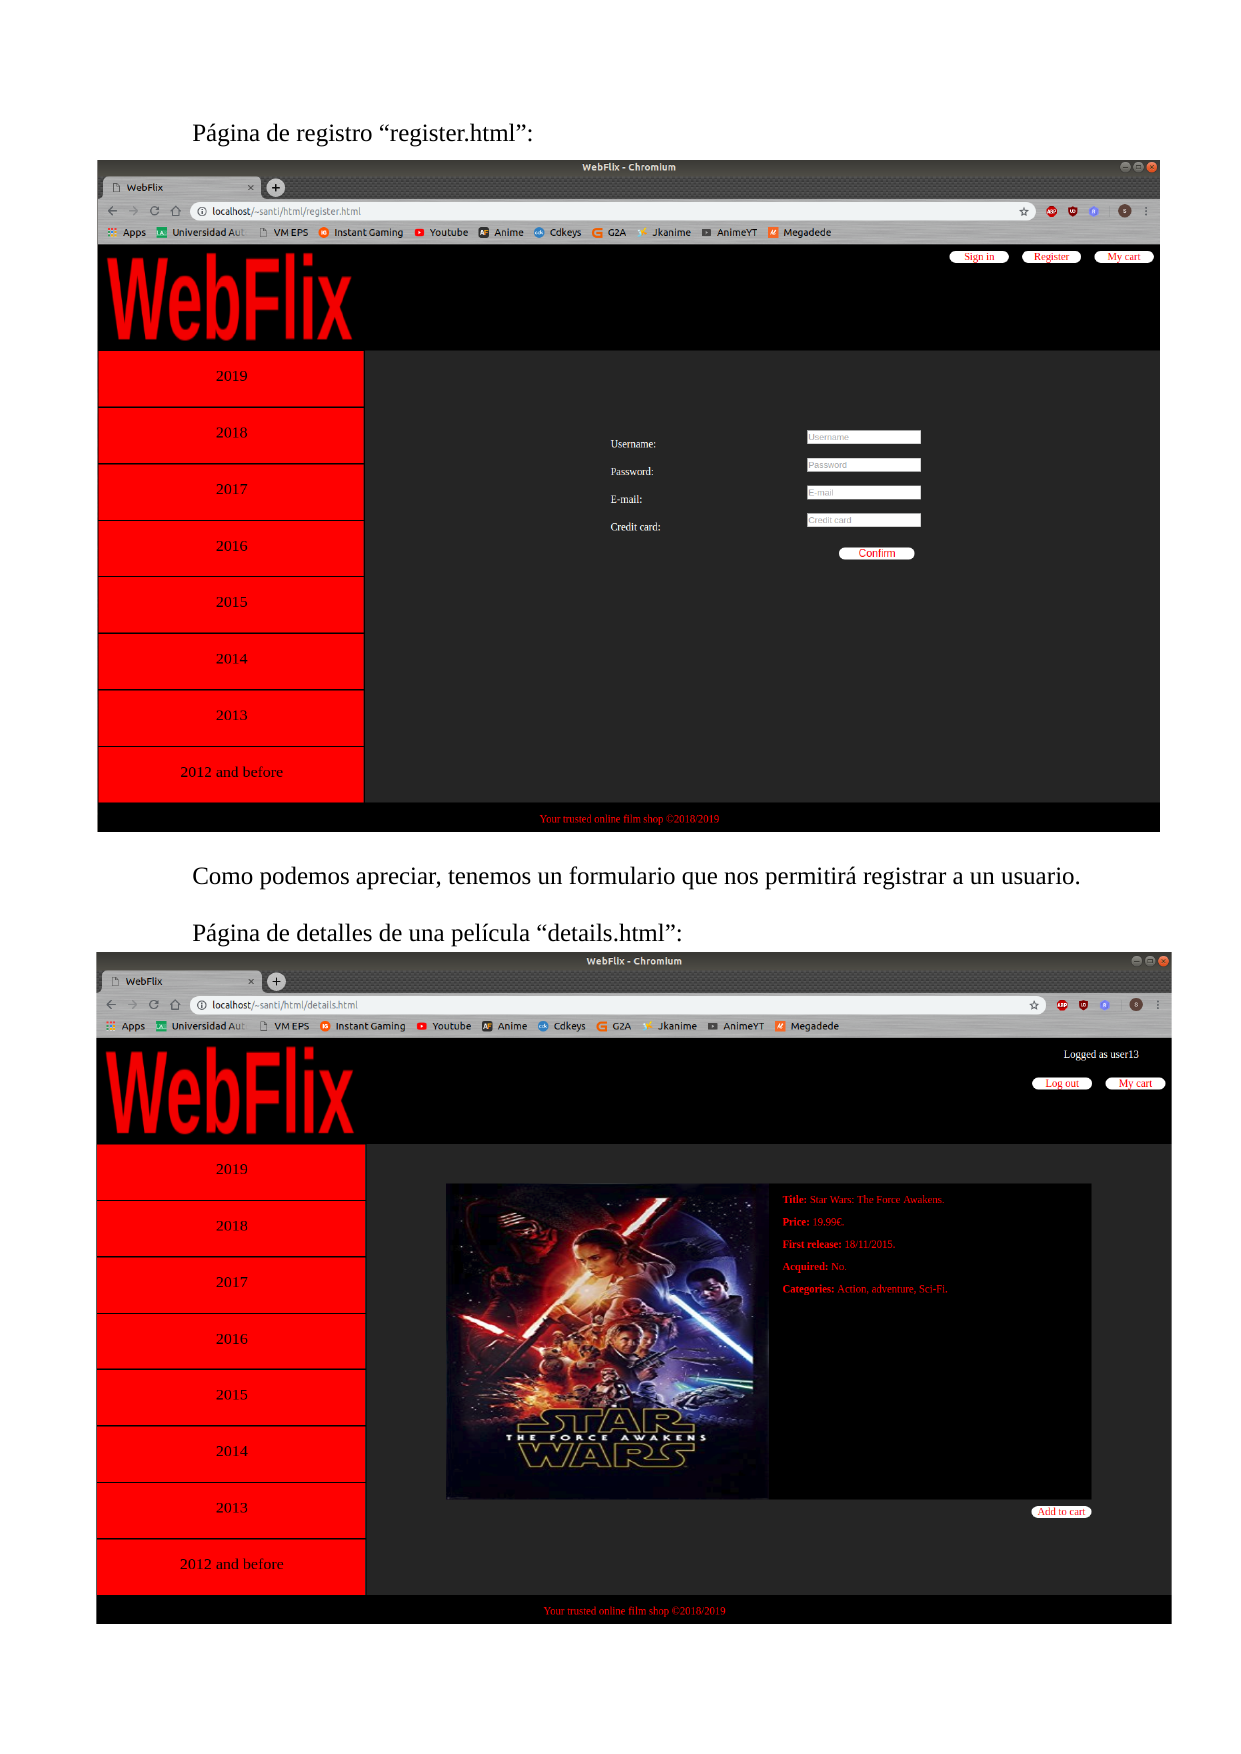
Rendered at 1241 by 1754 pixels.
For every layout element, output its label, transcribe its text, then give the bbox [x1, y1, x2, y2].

picture [96, 952, 1172, 1624]
text Como podemos apreciar, tenemos un formulario que nos permitirá registrar a un usuario. [118, 861, 1122, 889]
picture [97, 160, 1160, 832]
text Página de detalles de una película “details.html”: [118, 918, 1122, 947]
text Página de registro “register.html”: [118, 118, 1122, 147]
